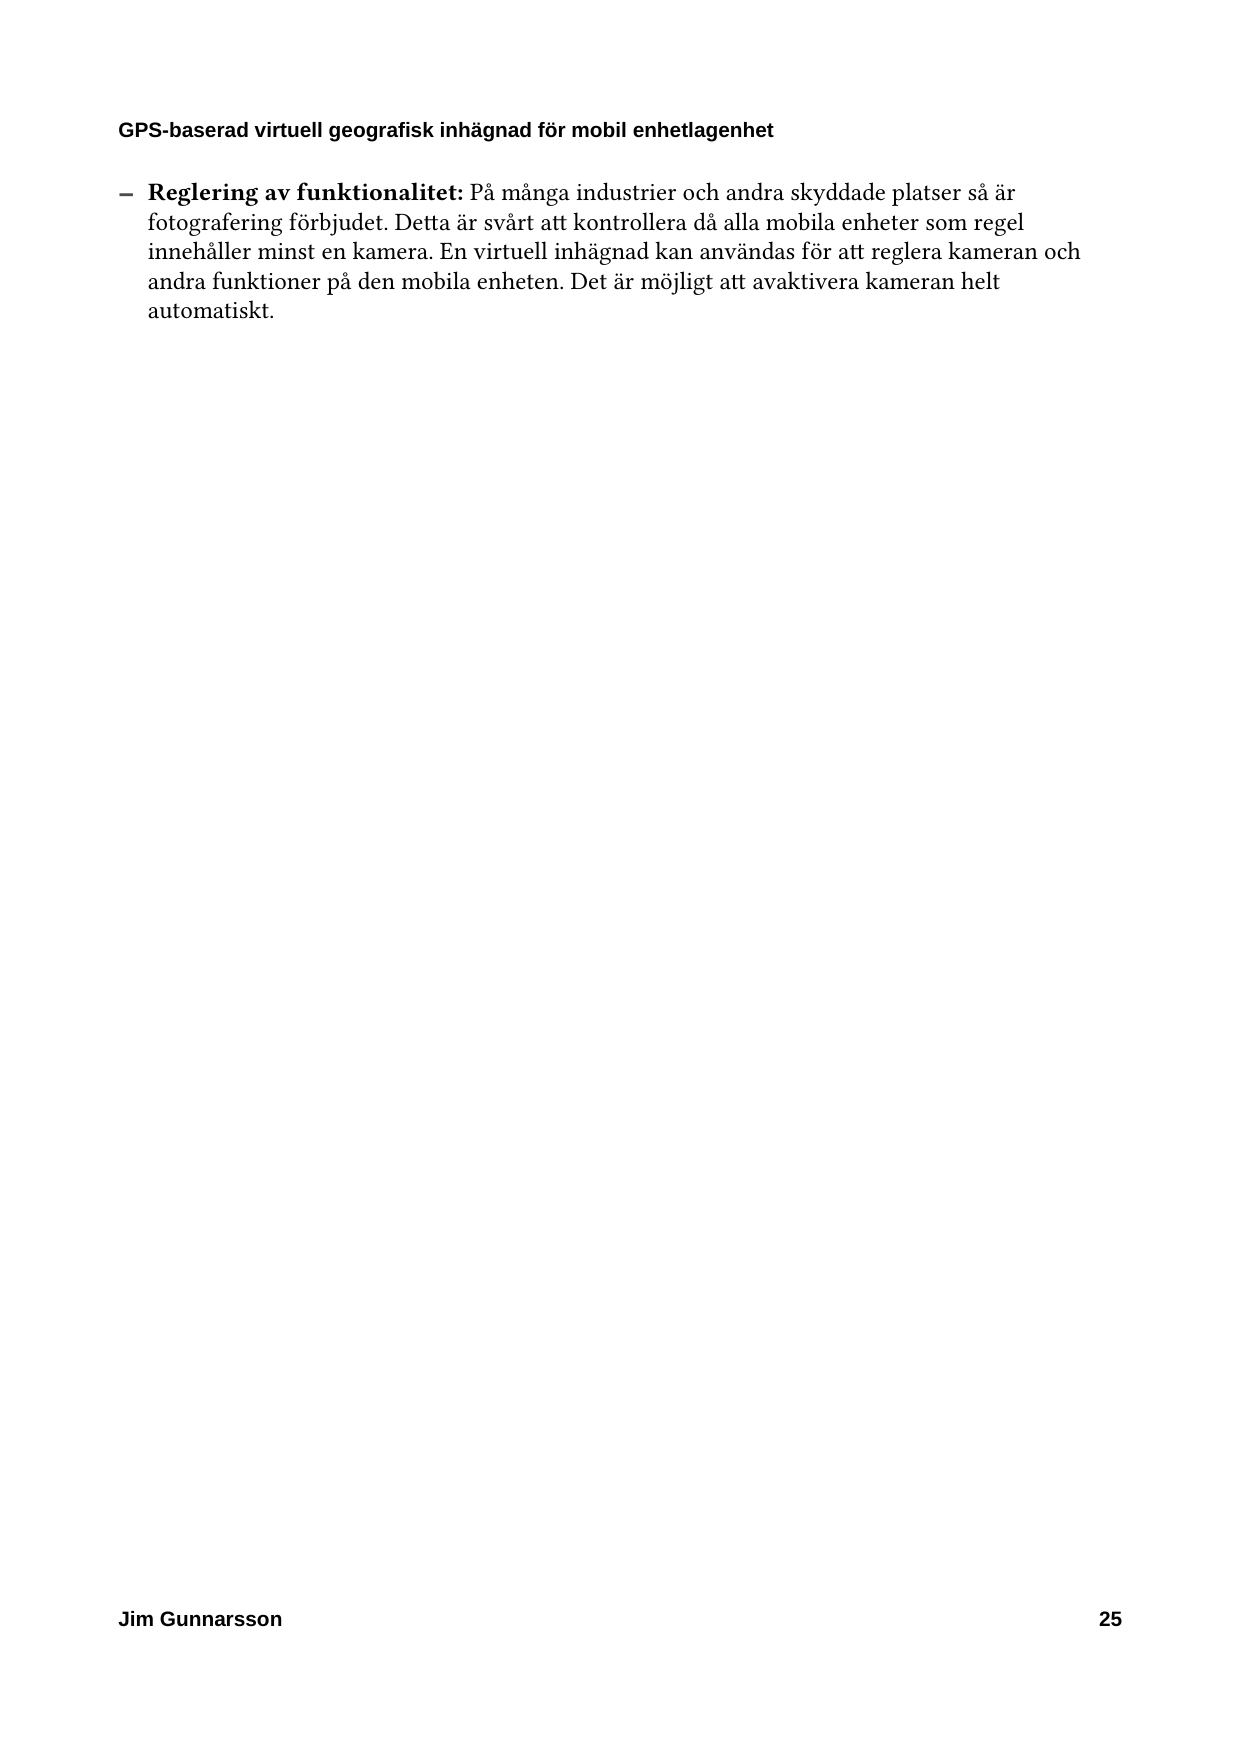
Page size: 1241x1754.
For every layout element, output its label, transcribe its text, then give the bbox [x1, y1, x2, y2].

list Reglering av funktionalitet: På många industrier och andra skyddade platser så är fotografering förbjudet. Detta är svårt att kontrollera då alla mobila enheter som regel innehåller minst en kamera. En virtuell inhägnad kan användas för att reglera kameran och andra funktioner på den mobila enheten. Det är möjligt att avaktivera kameran helt automatiskt. [118, 177, 1122, 324]
